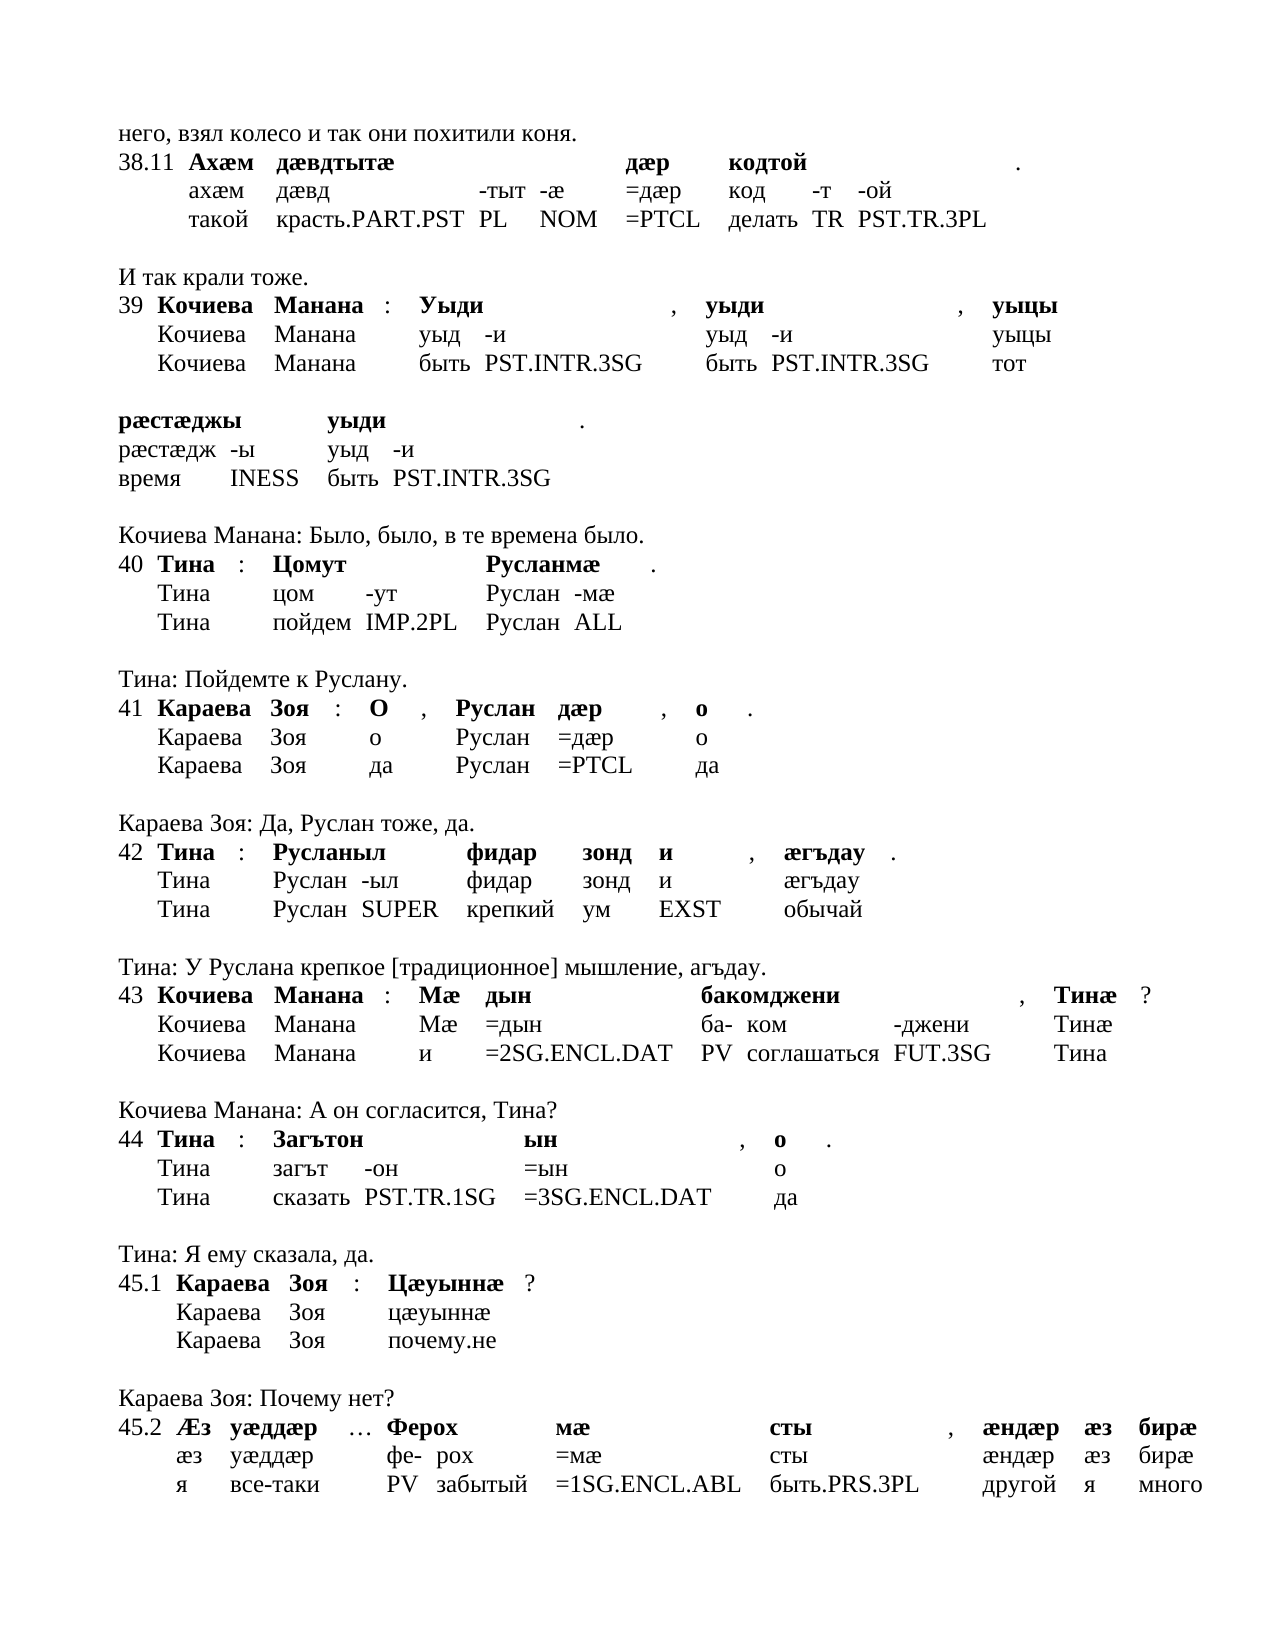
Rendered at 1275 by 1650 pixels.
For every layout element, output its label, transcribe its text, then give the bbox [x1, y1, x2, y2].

text Манана [274, 1009, 356, 1038]
text PST.INTR.3SG [393, 463, 551, 492]
text делать [728, 204, 798, 233]
text Кочиева [157, 1038, 246, 1067]
text : [384, 981, 405, 1009]
text . [747, 693, 768, 722]
text о [695, 722, 719, 751]
text PST.TR.3PL [858, 204, 987, 233]
text дæвдтытæ [276, 147, 612, 176]
text . [1015, 147, 1036, 176]
text Тина [157, 578, 210, 607]
text Русланыл [273, 837, 453, 866]
text Тина [157, 1124, 224, 1153]
text PST.INTR.3SG [771, 348, 929, 377]
text уæддæр [230, 1441, 320, 1469]
text Кочиева Манана: Было, было, в те времена было. [118, 521, 1249, 549]
text PST.TR.1SG [364, 1182, 496, 1211]
text фе- [386, 1441, 422, 1469]
text бакомджени [701, 981, 1005, 1009]
text Караева [157, 751, 242, 779]
text код [728, 176, 798, 204]
text -он [364, 1153, 496, 1182]
text Тина [157, 1153, 210, 1182]
text Караева [176, 1268, 275, 1297]
text Загътон [273, 1124, 510, 1153]
text рæстæдж [118, 434, 216, 463]
text Уыди [419, 291, 657, 319]
text æндæр [982, 1441, 1056, 1469]
text Мæ [419, 1009, 458, 1038]
text уыцы [992, 319, 1052, 348]
text , [421, 693, 442, 722]
text =дæр [558, 722, 633, 751]
text Руслан [273, 866, 347, 894]
text дæр [625, 147, 714, 176]
text о [369, 722, 393, 751]
text Тина [157, 607, 210, 636]
text и [419, 1038, 458, 1067]
text ын [524, 1124, 725, 1153]
text да [774, 1182, 798, 1211]
text фидар [466, 866, 554, 894]
text æгъдау [783, 837, 876, 866]
text 43 [118, 981, 143, 1009]
text дæвд [276, 176, 465, 204]
text , [671, 291, 692, 319]
text соглашаться [747, 1038, 879, 1067]
text Руслан [455, 751, 530, 779]
text мæ [555, 1412, 756, 1441]
text =дын [485, 1009, 673, 1038]
text =мæ [555, 1441, 742, 1469]
text Кочиева [157, 1009, 246, 1038]
text уыд [705, 319, 757, 348]
text Зоя [289, 1268, 339, 1297]
text æндæр [982, 1412, 1070, 1441]
text -æ [539, 176, 598, 204]
text красть.PART.PST [276, 204, 465, 233]
text Тинæ [1054, 1009, 1112, 1038]
text -ут [365, 578, 458, 607]
text Тина: У Руслана крепкое [традиционное] мышление, агъдау. [118, 952, 1249, 981]
text =1SG.ENCL.ABL [555, 1469, 742, 1498]
text : [353, 1268, 374, 1297]
text я [176, 1469, 202, 1498]
text быть.PRS.3PL [769, 1469, 920, 1498]
text Русланмæ [486, 549, 636, 578]
text кодтой [728, 147, 1001, 176]
text ? [1140, 981, 1161, 1009]
text зонд [582, 837, 645, 866]
text 45.1 [118, 1268, 162, 1297]
text загът [273, 1153, 350, 1182]
text уыцы [992, 291, 1065, 319]
text Зоя [289, 1326, 325, 1354]
text NOM [539, 204, 598, 233]
text Тинæ [1054, 981, 1126, 1009]
text Руслан [273, 894, 347, 923]
text о [774, 1153, 798, 1182]
text 45.2 [118, 1412, 162, 1441]
text рæстæджы [118, 406, 313, 434]
text PL [478, 204, 526, 233]
text рох [436, 1441, 528, 1469]
text Караева Зоя: Да, Руслан тоже, да. [118, 808, 1249, 837]
text æз [176, 1441, 202, 1469]
text -и [771, 319, 929, 348]
text -ыл [361, 866, 439, 894]
text такой [188, 204, 248, 233]
text забытый [436, 1469, 528, 1498]
text SUPER [361, 894, 439, 923]
text Караева [176, 1326, 261, 1354]
text 40 [118, 549, 143, 578]
text да [695, 751, 719, 779]
text сты [769, 1441, 920, 1469]
text : [238, 837, 259, 866]
text Манана [274, 319, 356, 348]
text , [948, 1412, 969, 1441]
text Зоя [289, 1297, 325, 1326]
text пойдем [273, 607, 352, 636]
text уыд [327, 434, 379, 463]
text ахæм [188, 176, 248, 204]
text быть [419, 348, 471, 377]
text INESS [230, 463, 299, 492]
text сказать [273, 1182, 350, 1211]
text . [890, 837, 911, 866]
text другой [982, 1469, 1056, 1498]
text 44 [118, 1124, 143, 1153]
text Тина: Пойдемте к Руслану. [118, 664, 1249, 693]
text =2SG.ENCL.DAT [485, 1038, 673, 1067]
text Кочиева [157, 981, 260, 1009]
text быть [705, 348, 757, 377]
text Зоя [270, 722, 307, 751]
text Караева [176, 1297, 261, 1326]
text зонд [582, 866, 631, 894]
text бирæ [1138, 1412, 1217, 1441]
text него, взял колесо и так они похитили коня. [118, 118, 1249, 147]
text бирæ [1138, 1441, 1203, 1469]
text -тыт [478, 176, 526, 204]
text фидар [466, 837, 568, 866]
text PV [386, 1469, 422, 1498]
text =PTCL [558, 751, 633, 779]
text Ахæм [188, 147, 262, 176]
text Манана [274, 348, 356, 377]
text И так крали тоже. [118, 262, 1249, 291]
text о [695, 693, 733, 722]
text -и [484, 319, 643, 348]
text Руслан [486, 607, 560, 636]
text -и [393, 434, 551, 463]
text ком [747, 1009, 879, 1038]
text дын [485, 981, 687, 1009]
text , [1019, 981, 1040, 1009]
text Цомут [273, 549, 472, 578]
text Караева [157, 722, 242, 751]
text TR [812, 204, 844, 233]
text Караева Зоя: Почему нет? [118, 1383, 1249, 1412]
text и [658, 837, 735, 866]
text . [579, 406, 600, 434]
text да [369, 751, 393, 779]
text Руслан [486, 578, 560, 607]
text -ой [858, 176, 987, 204]
text Манана [274, 1038, 356, 1067]
text -ы [230, 434, 299, 463]
text уыди [705, 291, 943, 319]
text . [826, 1124, 847, 1153]
text , [957, 291, 978, 319]
text Мæ [419, 981, 471, 1009]
text : [384, 291, 405, 319]
text Тина: Я ему сказала, да. [118, 1239, 1249, 1268]
text время [118, 463, 216, 492]
text Æз [176, 1412, 216, 1441]
text я [1084, 1469, 1111, 1498]
text крепкий [466, 894, 554, 923]
text о [774, 1124, 812, 1153]
text -мæ [574, 578, 623, 607]
text : [334, 693, 355, 722]
text æгъдау [783, 866, 863, 894]
text 39 [118, 291, 143, 319]
text Ферох [386, 1412, 542, 1441]
text ум [582, 894, 631, 923]
text ба- [701, 1009, 733, 1038]
text 41 [118, 693, 143, 722]
text Манана [274, 291, 370, 319]
text Тина [1054, 1038, 1112, 1067]
text PST.INTR.3SG [484, 348, 643, 377]
text Кочиева [157, 319, 246, 348]
text дæр [558, 693, 647, 722]
text -джени [893, 1009, 991, 1038]
text Тина [157, 894, 210, 923]
text =дæр [625, 176, 701, 204]
text Тина [157, 866, 210, 894]
text , [749, 837, 770, 866]
text Зоя [270, 751, 307, 779]
text уыди [327, 406, 565, 434]
text Руслан [455, 693, 544, 722]
text все-таки [230, 1469, 320, 1498]
text Манана [274, 981, 370, 1009]
text , [739, 1124, 760, 1153]
text уæддæр [230, 1412, 334, 1441]
text IMP.2PL [365, 607, 458, 636]
text сты [769, 1412, 934, 1441]
text ? [524, 1268, 545, 1297]
text тот [992, 348, 1052, 377]
text æз [1084, 1412, 1124, 1441]
text много [1138, 1469, 1203, 1498]
text быть [327, 463, 379, 492]
text =PTCL [625, 204, 701, 233]
text EXST [658, 894, 721, 923]
text цæуыннæ [388, 1297, 497, 1326]
text Тина [157, 549, 224, 578]
text Кочиева Манана: А он согласится, Тина? [118, 1096, 1249, 1124]
text 42 [118, 837, 143, 866]
text … [348, 1412, 373, 1441]
text уыд [419, 319, 471, 348]
text : [238, 549, 259, 578]
text Цæуыннæ [388, 1268, 510, 1297]
text =ын [524, 1153, 712, 1182]
text Руслан [455, 722, 530, 751]
text FUT.3SG [893, 1038, 991, 1067]
text О [369, 693, 407, 722]
text : [238, 1124, 259, 1153]
text и [658, 866, 721, 894]
text почему.не [388, 1326, 497, 1354]
text обычай [783, 894, 863, 923]
text , [661, 693, 682, 722]
text Зоя [270, 693, 321, 722]
text Кочиева [157, 348, 246, 377]
text 38.11 [118, 147, 174, 176]
text . [650, 549, 671, 578]
text Тина [157, 1182, 210, 1211]
text -т [812, 176, 844, 204]
text æз [1084, 1441, 1111, 1469]
text ALL [574, 607, 623, 636]
text Кочиева [157, 291, 260, 319]
text цом [273, 578, 352, 607]
text Тина [157, 837, 224, 866]
text PV [701, 1038, 733, 1067]
text =3SG.ENCL.DAT [524, 1182, 712, 1211]
text Караева [157, 693, 256, 722]
